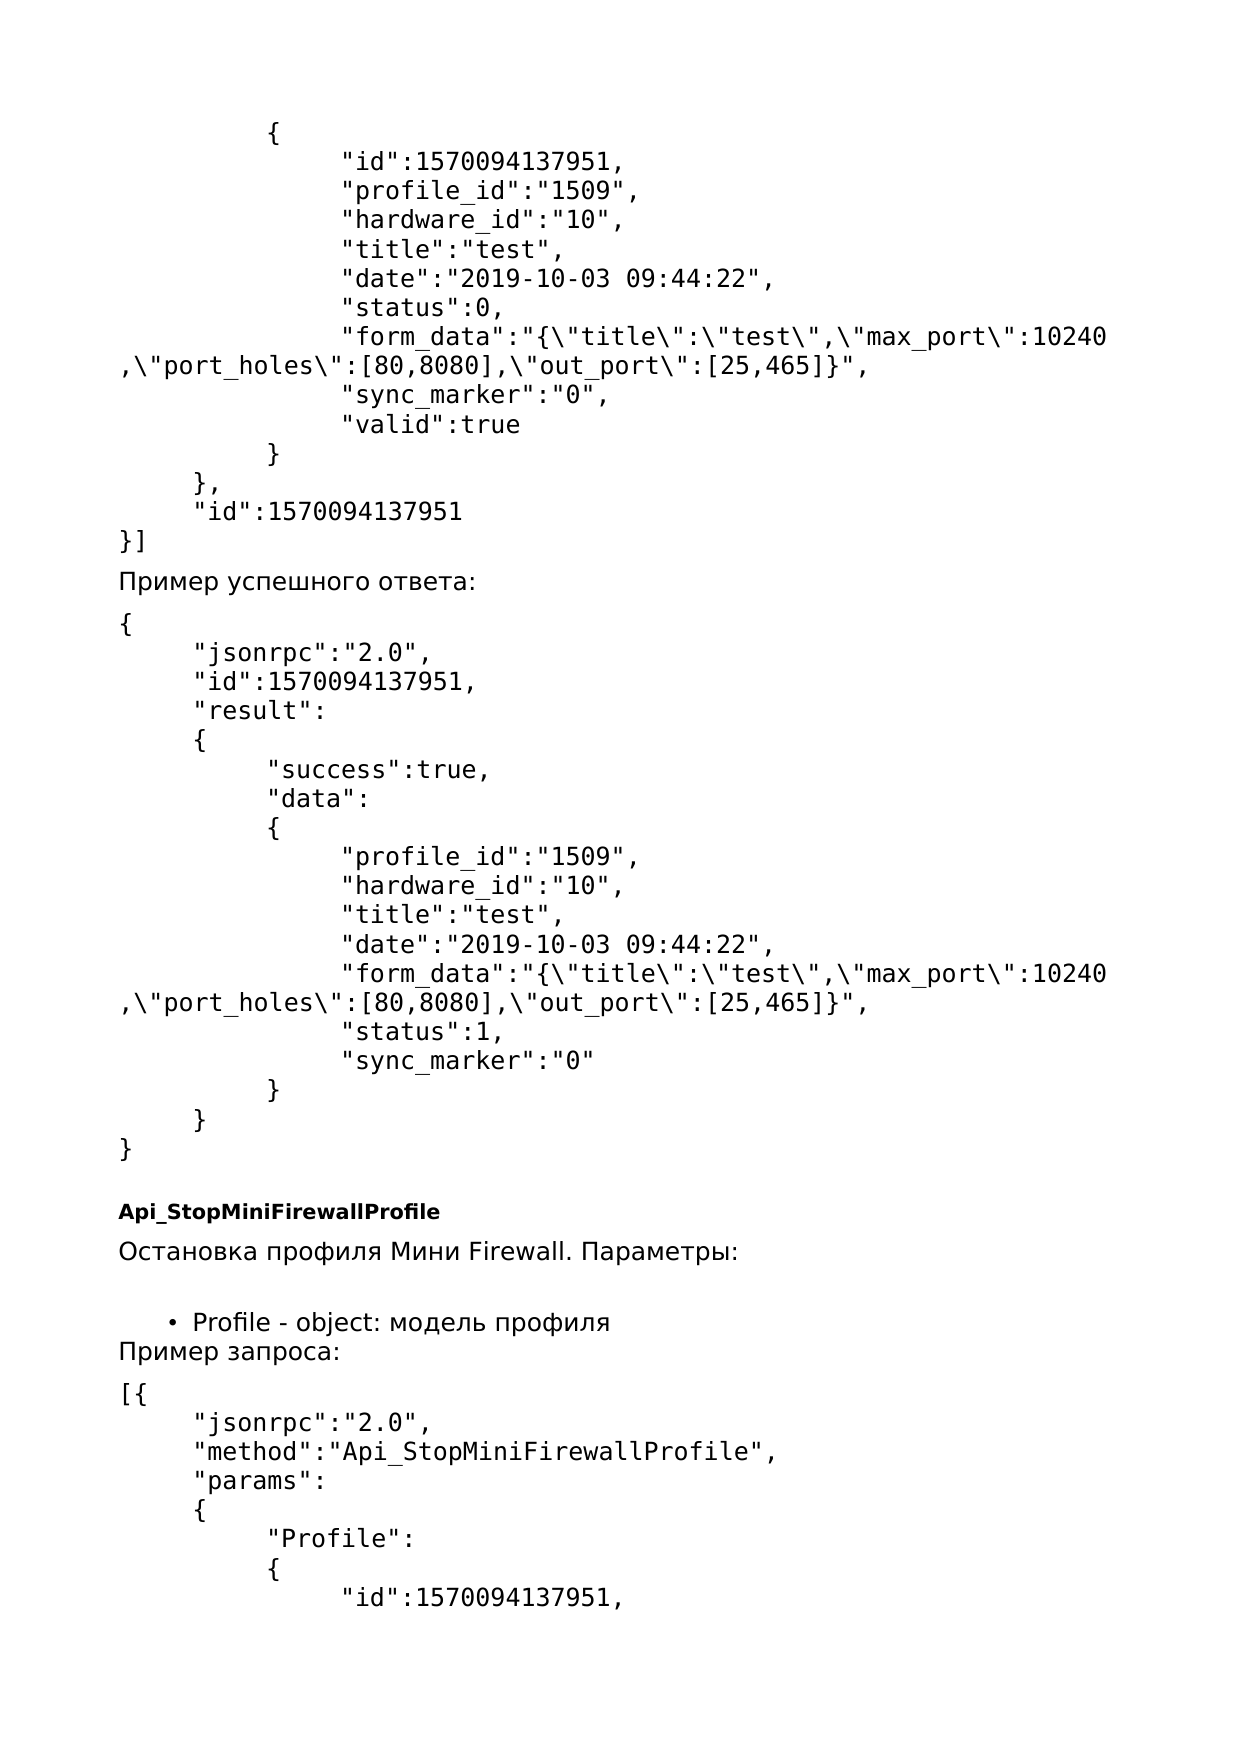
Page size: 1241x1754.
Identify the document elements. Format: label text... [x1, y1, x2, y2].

text { "id":1570094137951, "profile_id":"1509", "hardware_id":"10", "title":"test", "date":"2019-10-03 09:44:22", "status":0, "form_data":"{\"title\":\"test\",\"max_port\":10240,\"port_holes\":[80,8080],\"out_port\":[25,465]}", "sync_marker":"0", "valid":true } }, "id":1570094137951 }] [118, 118, 1122, 556]
text Пример успешного ответа: [118, 567, 1122, 597]
text [{ "jsonrpc":"2.0", "method":"Api_StopMiniFirewallProfile", "params": { "Profile": { "id":1570094137951, [118, 1379, 1122, 1612]
text { "jsonrpc":"2.0", "id":1570094137951, "result": { "success":true, "data": { "profile_id":"1509", "hardware_id":"10", "title":"test", "date":"2019-10-03 09:44:22", "form_data":"{\"title\":\"test\",\"max_port\":10240,\"port_holes\":[80,8080],\"out_port\":[25,465]}", "status":1, "sync_marker":"0" } } } [118, 609, 1122, 1163]
list Profile - object: модель профиля [177, 1308, 1122, 1337]
text Остановка профиля Мини Firewall. Параметры: [118, 1237, 1122, 1266]
subtitle Api_StopMiniFirewallProfile [118, 1200, 1122, 1224]
text Пример запроса: [118, 1337, 1122, 1366]
